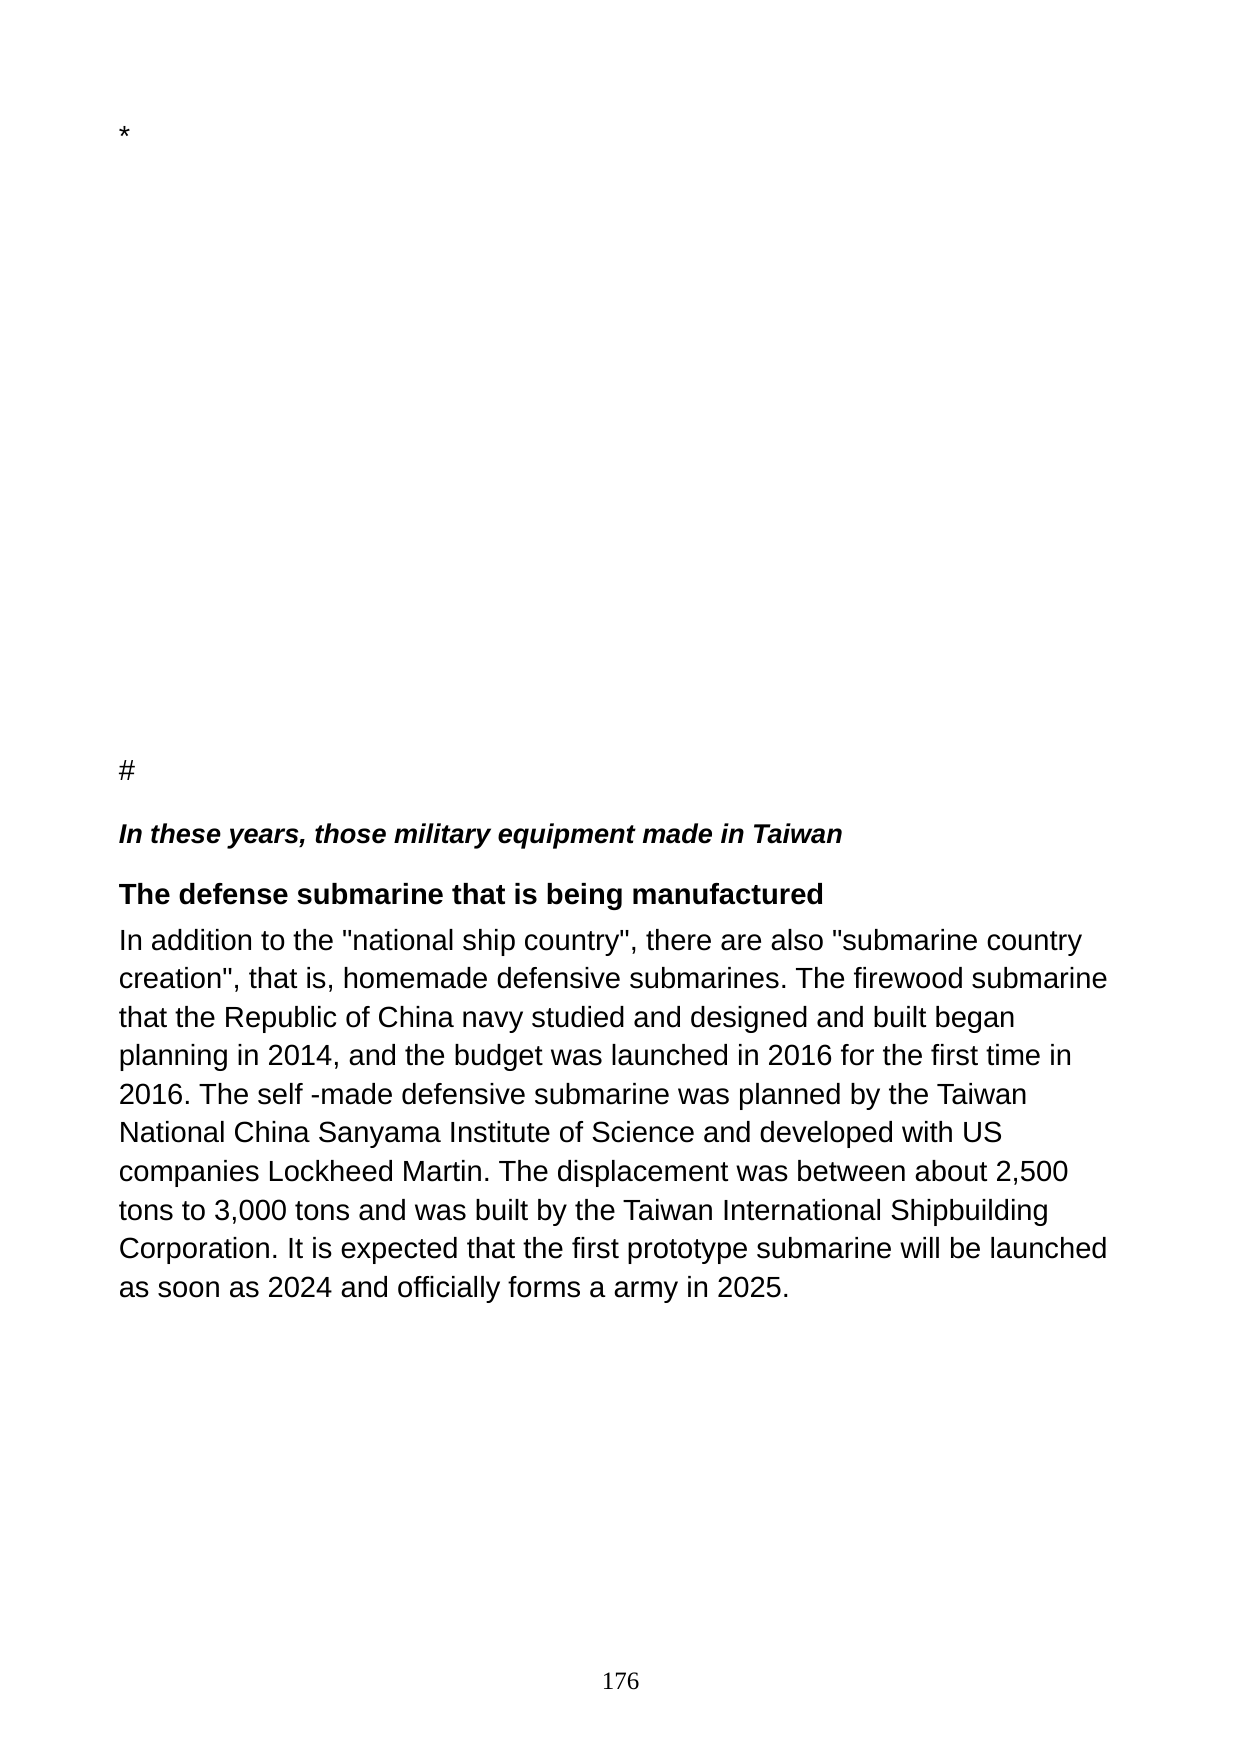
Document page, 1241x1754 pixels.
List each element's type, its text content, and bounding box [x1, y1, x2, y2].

text In addition to the "national ship country", there are also "submarine country creation", that is, homemade defensive submarines. The firewood submarine that the Republic of China navy studied and designed and built began planning in 2014, and the budget was launched in 2016 for the first time in 2016. The self -made defensive submarine was planned by the Taiwan National China Sanyama Institute of Science and developed with US companies Lockheed Martin. The displacement was between about 2,500 tons to 3,000 tons and was built by the Taiwan International Shipbuilding Corporation. It is expected that the first prototype submarine will be launched as soon as 2024 and officially forms a army in 2025. [118, 923, 1122, 1303]
text * # [118, 118, 1122, 786]
subtitle The defense submarine that is being manufactured [118, 877, 1122, 910]
subtitle In these years, those military equipment made in Taiwan [118, 818, 1122, 849]
